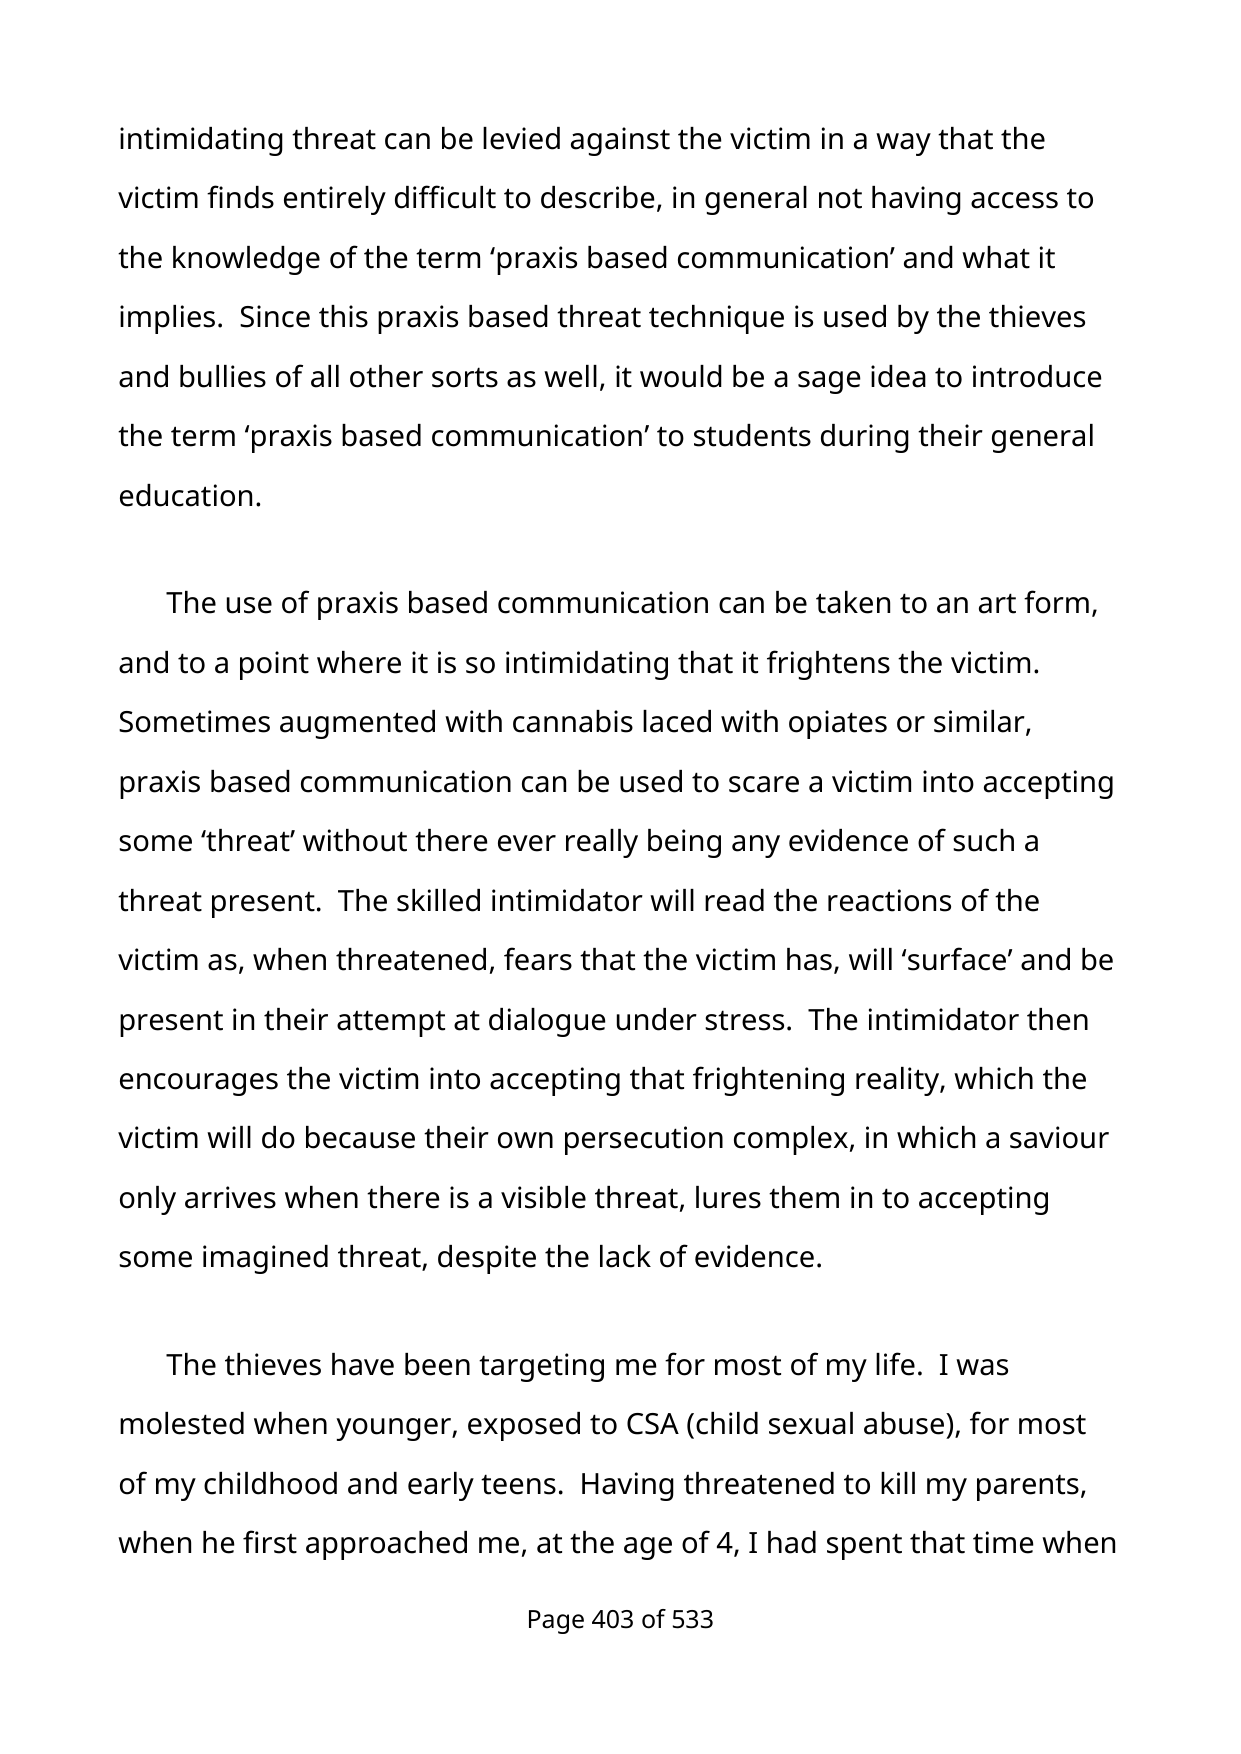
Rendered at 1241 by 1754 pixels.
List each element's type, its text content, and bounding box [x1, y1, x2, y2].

text The thieves have been targeting me for most of my life. I was molested when younger, exposed to CSA (child sexual abuse), for most of my childhood and early teens. Having threatened to kill my parents, when he first approached me, at the age of 4, I had spent that time when [118, 1344, 1122, 1562]
text intimidating threat can be levied against the victim in a way that the victim finds entirely difficult to describe, in general not having access to the knowledge of the term ‘praxis based communication’ and what it implies. Since this praxis based threat technique is used by the thieves and bullies of all other sorts as well, it would be a sage idea to introduce the term ‘praxis based communication’ to students during their general education. [118, 118, 1122, 515]
text The use of praxis based communication can be taken to an art form, and to a point where it is so intimidating that it frightens the victim. Sometimes augmented with cannabis laced with opiates or similar, praxis based communication can be used to scare a victim into accepting some ‘threat’ without there ever really being any evidence of such a threat present. The skilled intimidator will read the reactions of the victim as, when threatened, fears that the victim has, will ‘surface’ and be present in their attempt at dialogue under stress. The intimidator then encourages the victim into accepting that frightening reality, which the victim will do because their own persecution complex, in which a saviour only arrives when there is a visible threat, lures them in to accepting some imagined threat, despite the lack of evidence. [118, 582, 1122, 1276]
